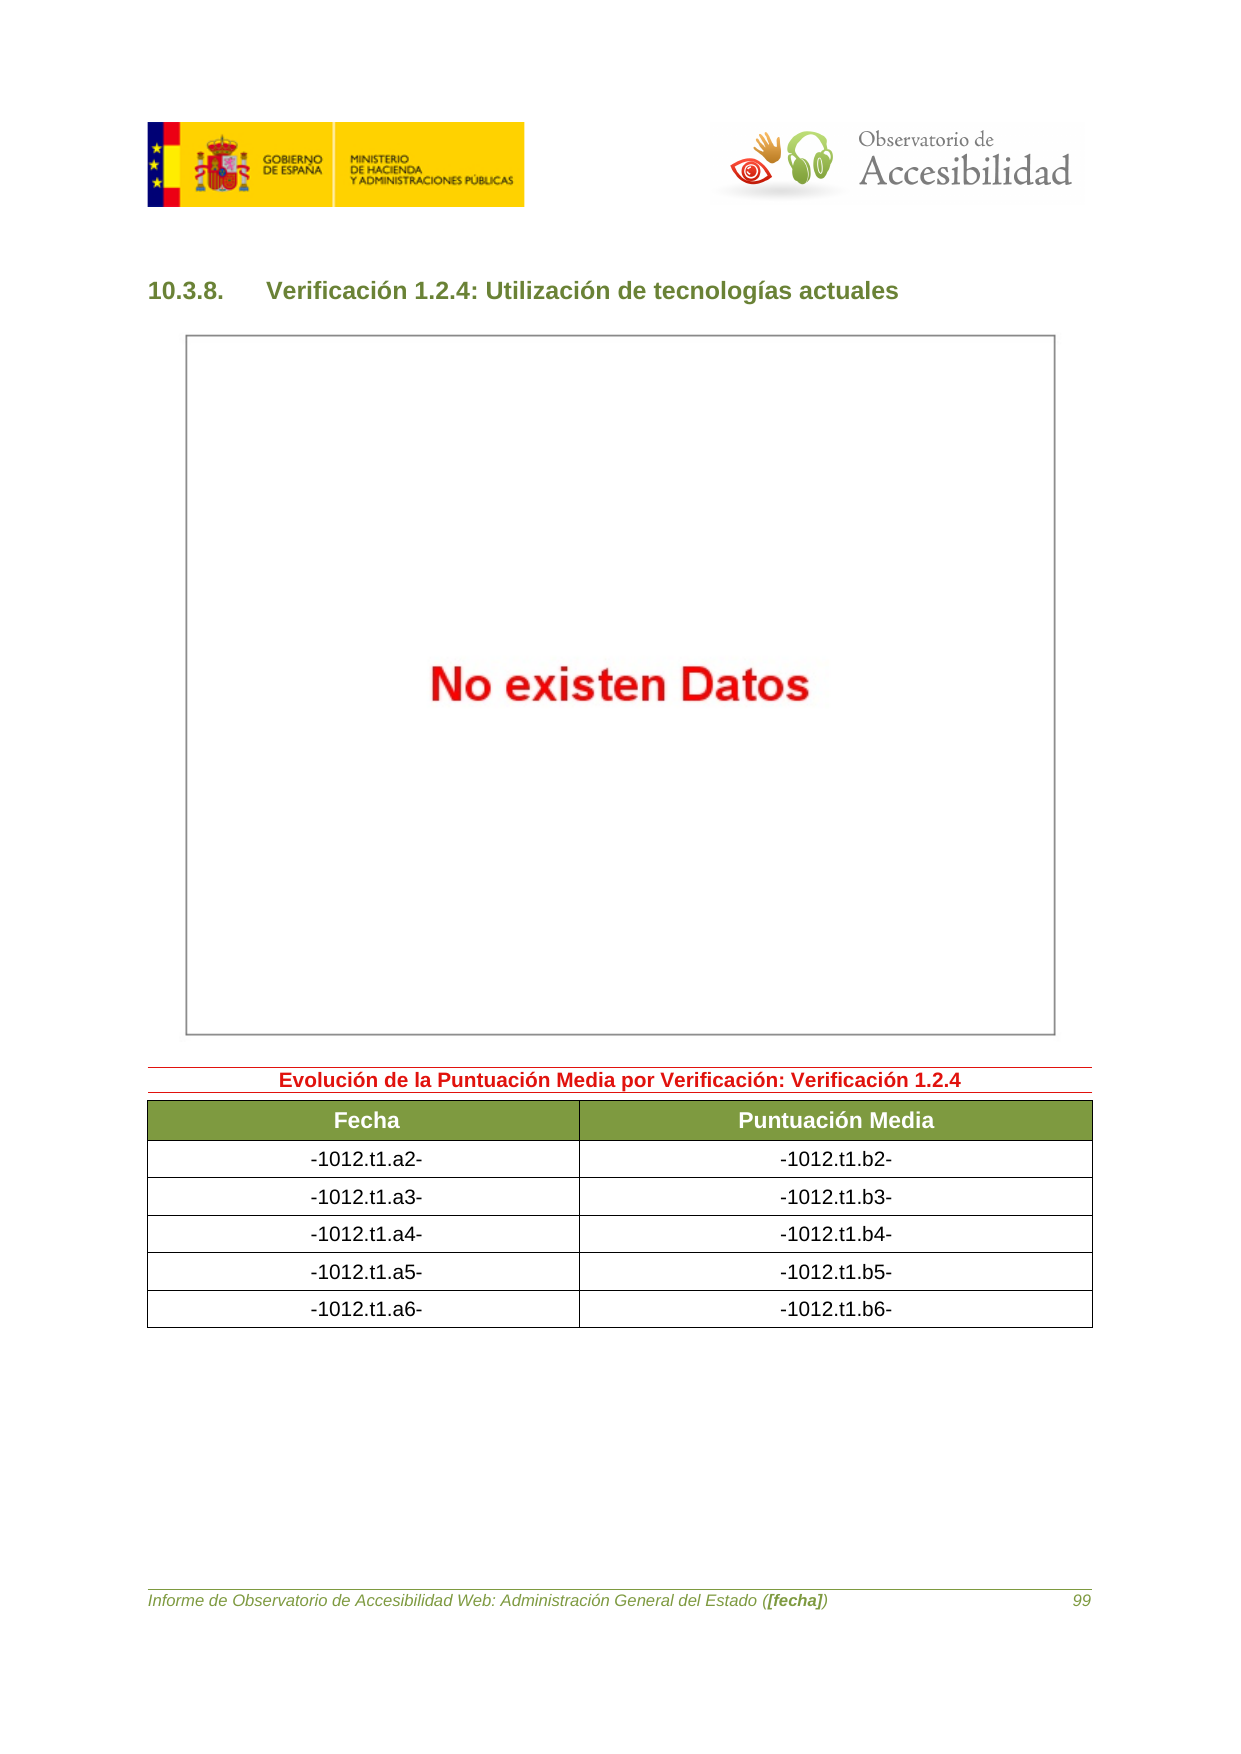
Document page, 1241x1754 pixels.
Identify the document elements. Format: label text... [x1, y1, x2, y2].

table_cell -1012.t1.b6- [580, 1291, 1092, 1327]
table_header Fecha [148, 1101, 579, 1140]
table_cell -1012.t1.b5- [580, 1253, 1092, 1290]
table_cell -1012.t1.a4- [148, 1216, 579, 1252]
table_cell -1012.t1.a6- [148, 1291, 579, 1327]
table_cell -1012.t1.b4- [580, 1216, 1092, 1252]
table_header Puntuación Media [580, 1101, 1092, 1140]
table_cell -1012.t1.a3- [148, 1178, 579, 1215]
picture [178, 332, 1062, 1042]
table_cell -1012.t1.a2- [148, 1141, 579, 1177]
picture [147, 122, 525, 207]
text Evolución de la Puntuación Media por Verificación: Verificación 1.2.4 [148, 1068, 1092, 1092]
table_cell -1012.t1.a5- [148, 1253, 579, 1290]
picture [710, 122, 1086, 205]
table_cell -1012.t1.b2- [580, 1141, 1092, 1177]
table_cell -1012.t1.b3- [580, 1178, 1092, 1215]
list Verificación 1.2.4: Utilización de tecnologías actuales [148, 276, 1092, 304]
